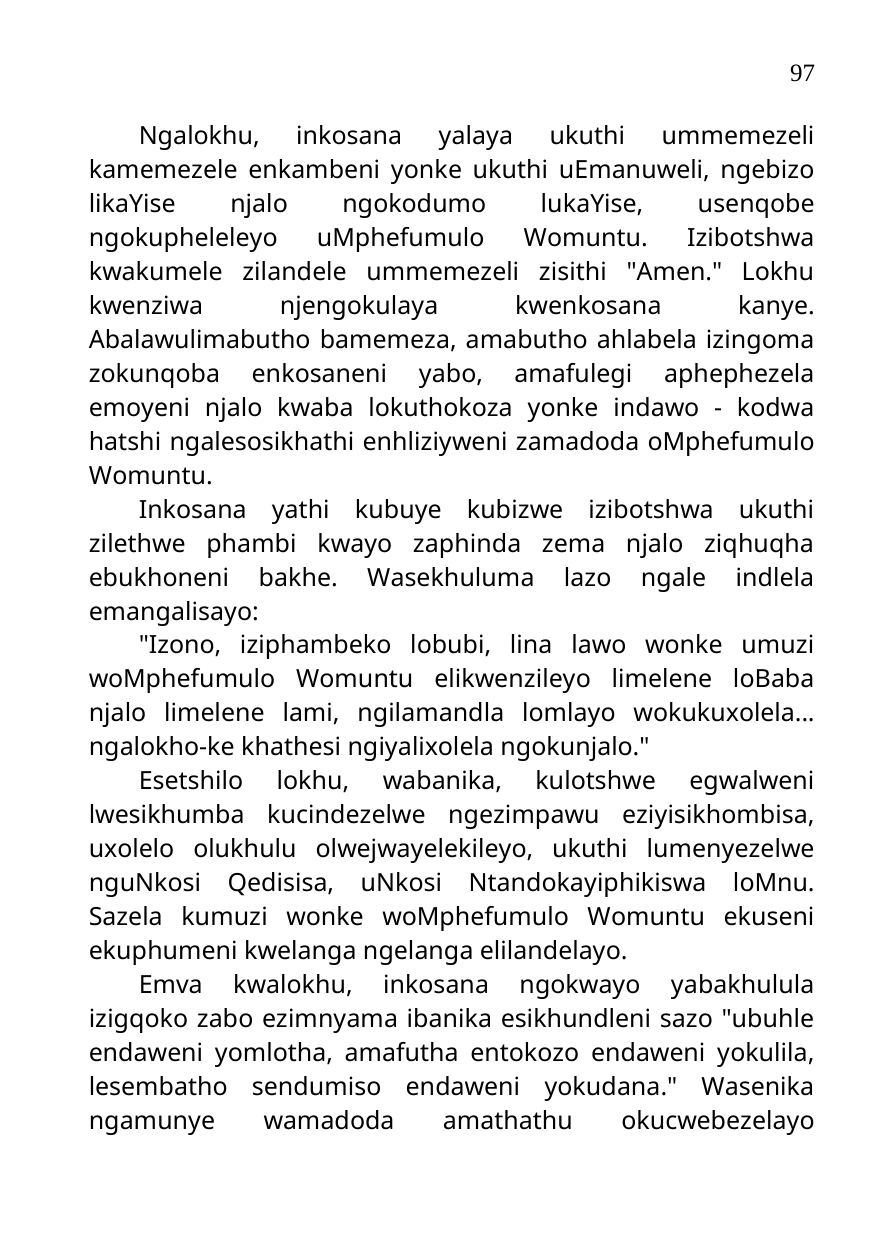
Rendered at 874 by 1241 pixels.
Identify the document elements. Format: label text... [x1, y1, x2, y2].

text Emva kwalokhu, inkosana ngokwayo yabakhulula izigqoko zabo ezimnyama ibanika esikhundleni sazo "ubuhle endaweni yomlotha, amafutha entokozo endaweni yokulila, lesembatho sendumiso endaweni yokudana." Wasenika ngamunye wamadoda amathathu okucwebezelayo [88, 967, 815, 1137]
text Ngalokhu, inkosana yalaya ukuthi ummemezeli kamemezele enkambeni yonke ukuthi uEmanuweli, ngebizo likaYise njalo ngokodumo lukaYise, usenqobe ngokupheleleyo uMphefumulo Womuntu. Izibotshwa kwakumele zilandele ummemezeli zisithi "Amen." Lokhu kwenziwa njengokulaya kwenkosana kanye. Abalawulimabutho bamemeza, amabutho ahlabela izingoma zokunqoba enkosaneni yabo, amafulegi aphephezela emoyeni njalo kwaba lokuthokoza yonke indawo - kodwa hatshi ngalesosikhathi enhliziyweni zamadoda oMphefumulo Womuntu. [88, 118, 815, 492]
text Inkosana yathi kubuye kubizwe izibotshwa ukuthi zilethwe phambi kwayo zaphinda zema njalo ziqhuqha ebukhoneni bakhe. Wasekhuluma lazo ngale indlela emangalisayo: [88, 492, 815, 627]
text Esetshilo lokhu, wabanika, kulotshwe egwalweni lwesikhumba kucindezelwe ngezimpawu eziyisikhombisa, uxolelo olukhulu olwejwayelekileyo, ukuthi lumenyezelwe nguNkosi Qedisisa, uNkosi Ntandokayiphikiswa loMnu. Sazela kumuzi wonke woMphefumulo Womuntu ekuseni ekuphumeni kwelanga ngelanga elilandelayo. [88, 763, 815, 967]
text "Izono, iziphambeko lobubi, lina lawo wonke umuzi woMphefumulo Womuntu elikwenzileyo limelene loBaba njalo limelene lami, ngilamandla lomlayo wokukuxolela... ngalokho-ke khathesi ngiyalixolela ngokunjalo." [88, 627, 815, 763]
